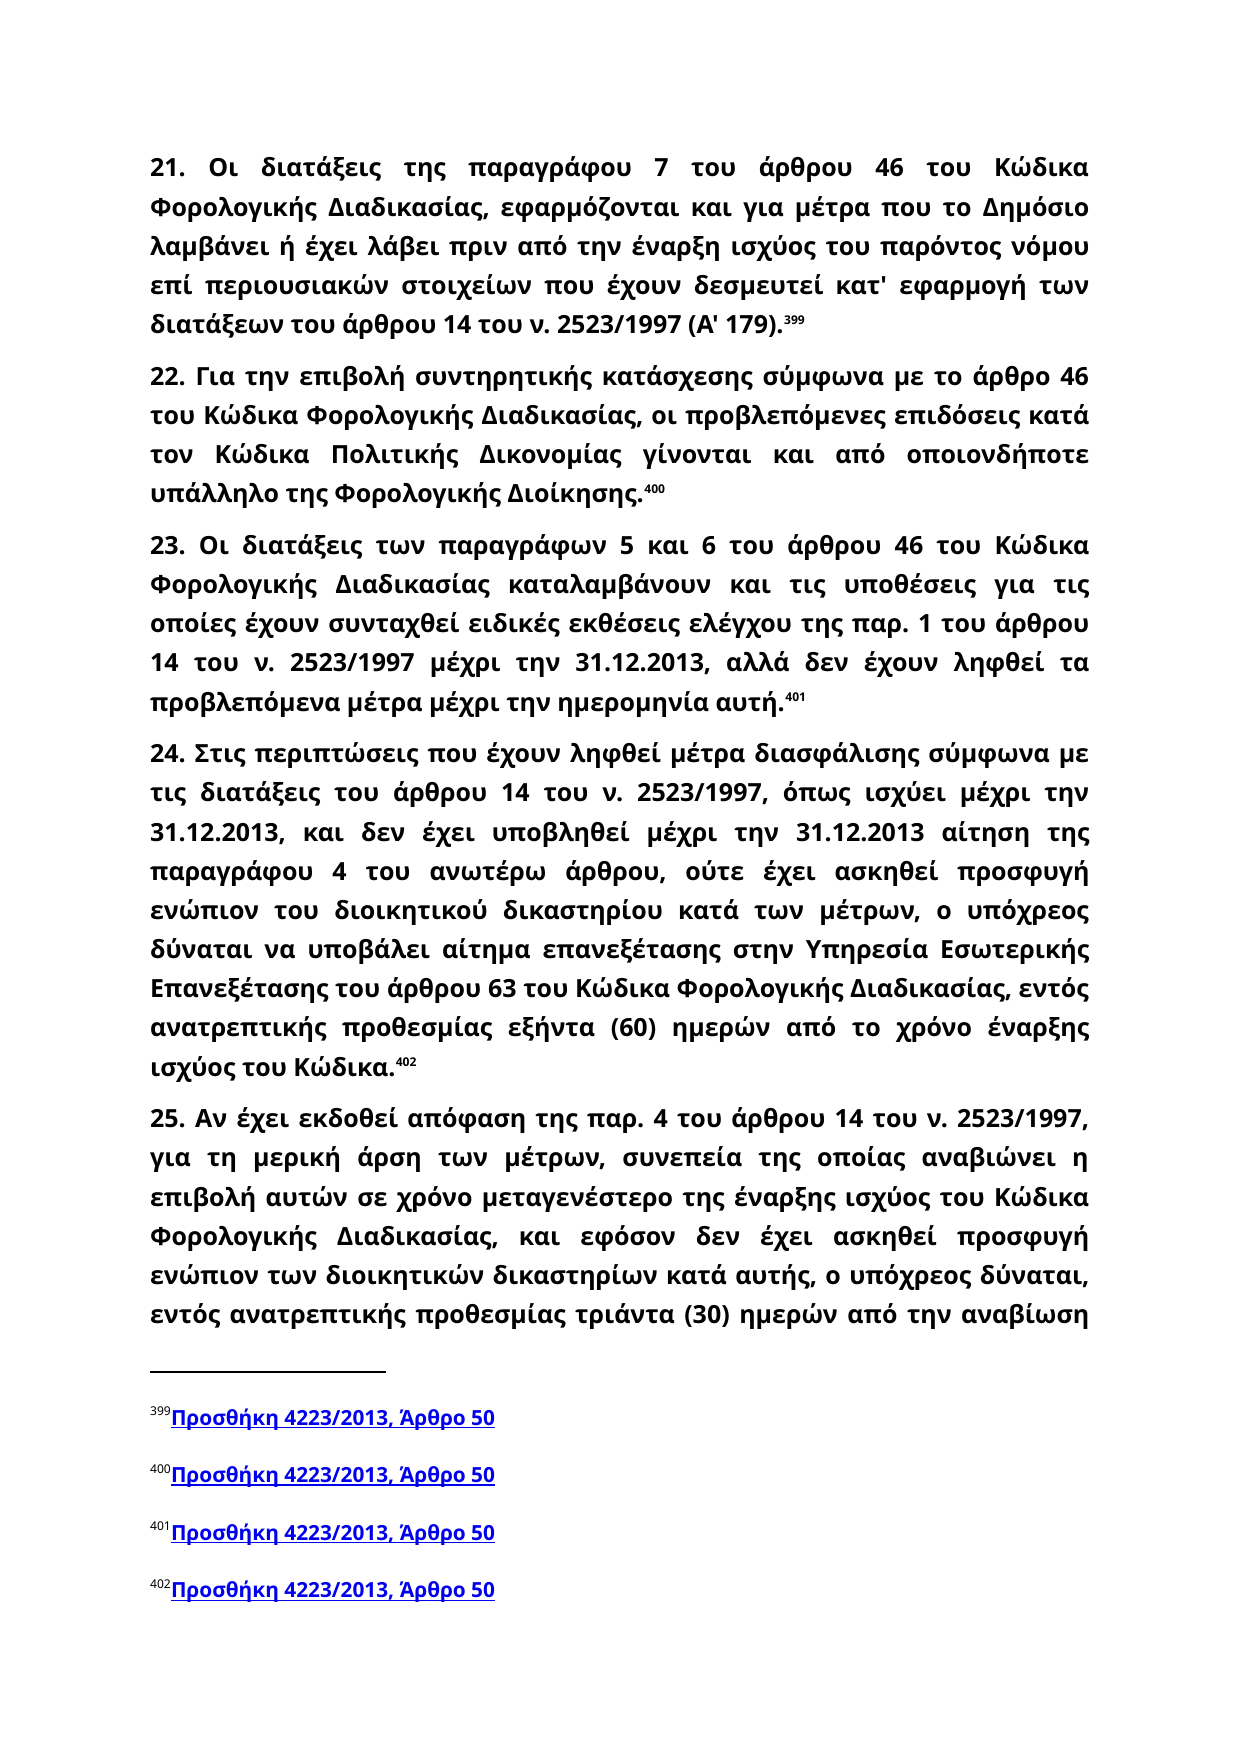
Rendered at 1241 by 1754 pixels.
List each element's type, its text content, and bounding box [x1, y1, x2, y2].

text 25. Αν έχει εκδοθεί απόφαση της παρ. 4 του άρθρου 14 του ν. 2523/1997, για τη μερική άρση των μέτρων, συνεπεία της οποίας αναβιώνει η επιβολή αυτών σε χρόνο μεταγενέστερο της έναρξης ισχύος του Κώδικα Φορολογικής Διαδικασίας, και εφόσον δεν έχει ασκηθεί προσφυγή ενώπιον των διοικητικών δικαστηρίων κατά αυτής, ο υπόχρεος δύναται, εντός ανατρεπτικής προθεσμίας τριάντα (30) ημερών από την αναβίωση [150, 1101, 1090, 1331]
text Προσθήκη 4223/2013, Άρθρο 50 [150, 1403, 1090, 1431]
text Προσθήκη 4223/2013, Άρθρο 50 [150, 1518, 1090, 1546]
text 24. Στις περιπτώσεις που έχουν ληφθεί μέτρα διασφάλισης σύμφωνα με τις διατάξεις του άρθρου 14 του ν. 2523/1997, όπως ισχύει μέχρι την 31.12.2013, και δεν έχει υποβληθεί μέχρι την 31.12.2013 αίτηση της παραγράφου 4 του ανωτέρω άρθρου, ούτε έχει ασκηθεί προσφυγή ενώπιον του διοικητικού δικαστηρίου κατά των μέτρων, ο υπόχρεος δύναται να υποβάλει αίτημα επανεξέτασης στην Υπηρεσία Εσωτερικής Επανεξέτασης του άρθρου 63 του Κώδικα Φορολογικής Διαδικασίας, εντός ανατρεπτικής προθεσμίας εξήντα (60) ημερών από το χρόνο έναρξης ισχύος του Κώδικα. [150, 736, 1090, 1083]
text 23. Οι διατάξεις των παραγράφων 5 και 6 του άρθρου 46 του Κώδικα Φορολογικής Διαδικασίας καταλαμβάνουν και τις υποθέσεις για τις οποίες έχουν συνταχθεί ειδικές εκθέσεις ελέγχου της παρ. 1 του άρθρου 14 του ν. 2523/1997 μέχρι την 31.12.2013, αλλά δεν έχουν ληφθεί τα προβλεπόμενα μέτρα μέχρι την ημερομηνία αυτή. [150, 527, 1090, 718]
text 22. Για την επιβολή συντηρητικής κατάσχεσης σύμφωνα με το άρθρο 46 του Κώδικα Φορολογικής Διαδικασίας, οι προβλεπόμενες επιδόσεις κατά τον Κώδικα Πολιτικής Δικονομίας γίνονται και από οποιονδήποτε υπάλληλο της Φορολογικής Διοίκησης. [150, 358, 1090, 510]
text Προσθήκη 4223/2013, Άρθρο 50 [150, 1576, 1090, 1604]
text 21. Οι διατάξεις της παραγράφου 7 του άρθρου 46 του Κώδικα Φορολογικής Διαδικασίας, εφαρμόζονται και για μέτρα που το Δημόσιο λαμβάνει ή έχει λάβει πριν από την έναρξη ισχύος του παρόντος νόμου επί περιουσιακών στοιχείων που έχουν δεσμευτεί κατ' εφαρμογή των διατάξεων του άρθρου 14 του ν. 2523/1997 (Α' 179). [150, 150, 1090, 341]
text Προσθήκη 4223/2013, Άρθρο 50 [150, 1460, 1090, 1489]
